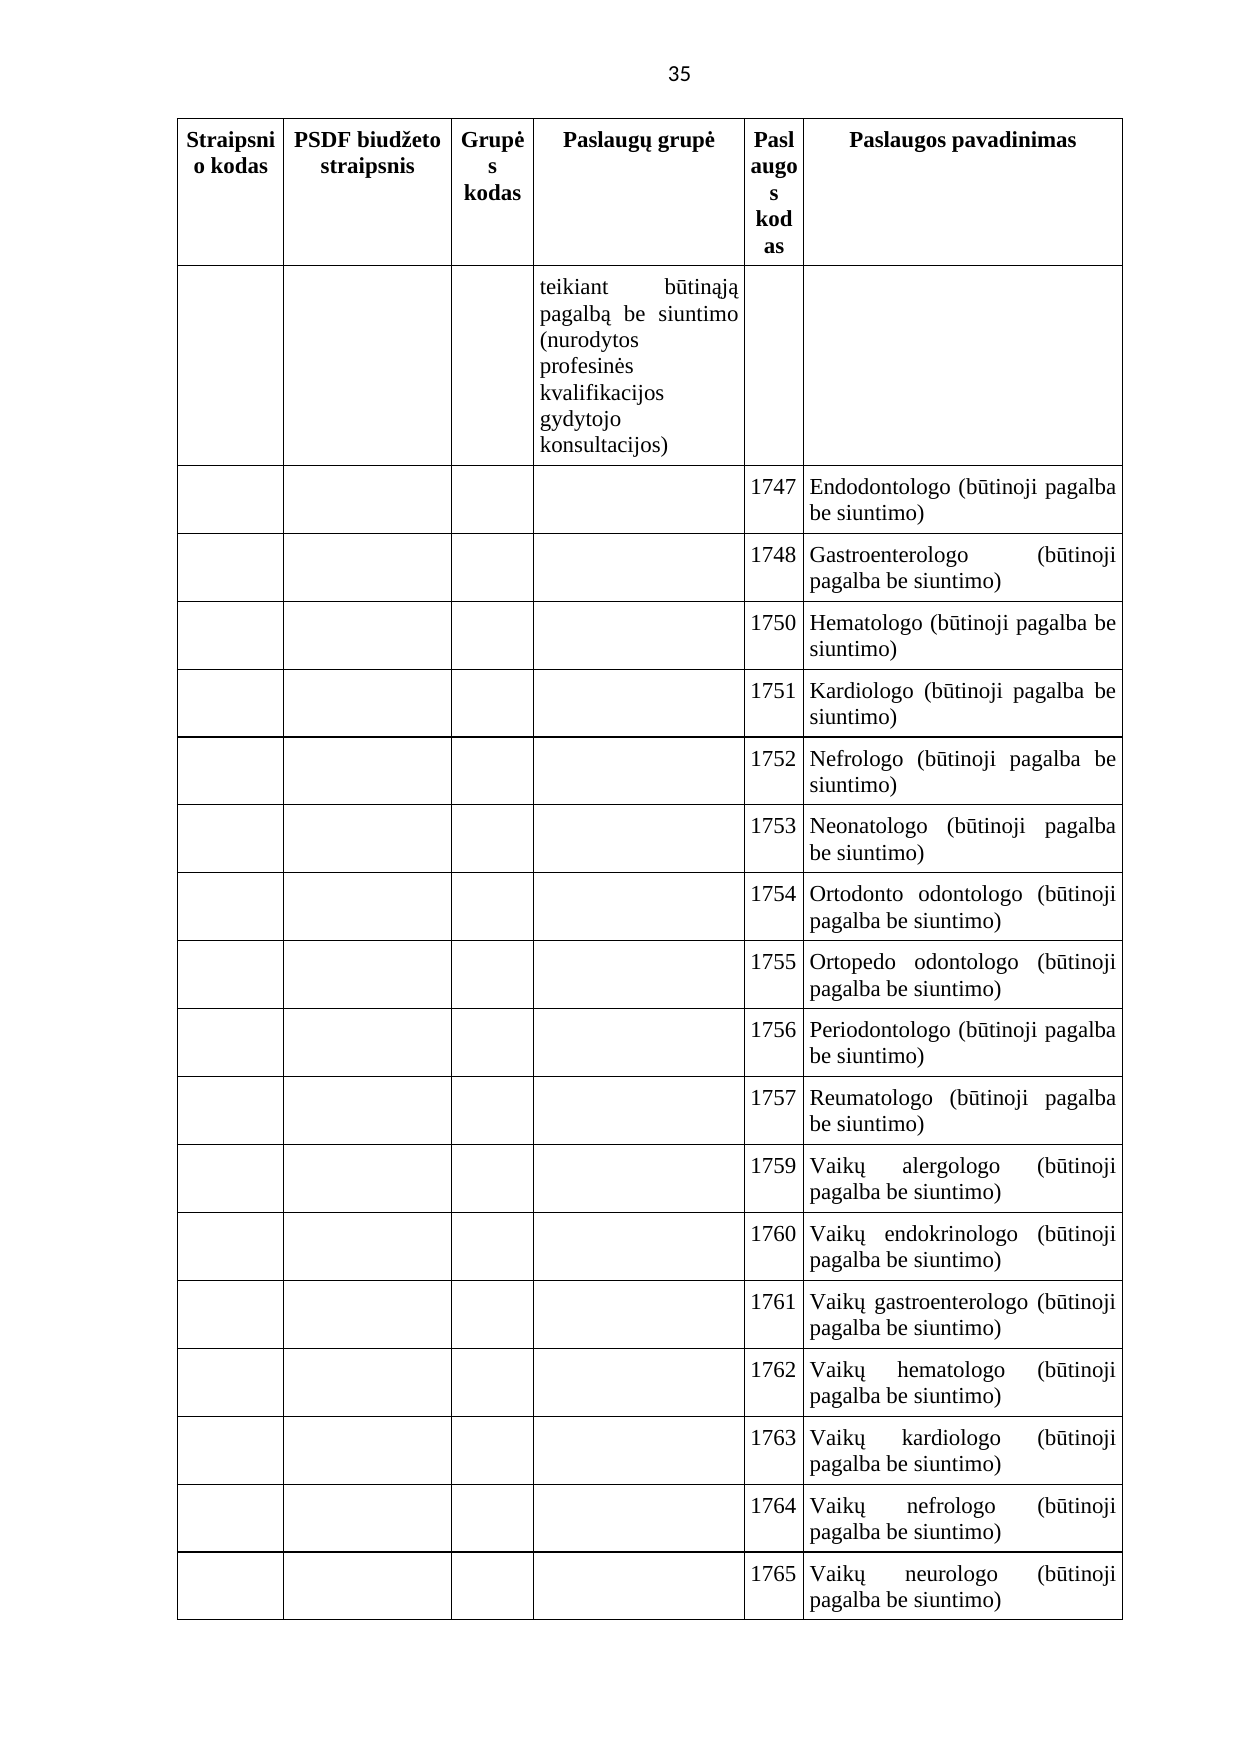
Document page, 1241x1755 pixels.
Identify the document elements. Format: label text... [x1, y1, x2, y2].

table_cell [534, 1553, 744, 1619]
table_cell [178, 941, 283, 1008]
table_cell [534, 534, 744, 601]
table_cell 1750 [745, 602, 803, 668]
table_cell [284, 670, 451, 736]
table_cell [284, 1077, 451, 1144]
table_cell [452, 266, 533, 465]
table_header Paslaugos pavadinimas [804, 119, 1122, 265]
table_cell 1760 [745, 1213, 803, 1280]
table_cell 1753 [745, 805, 803, 872]
table_cell [178, 1553, 283, 1619]
table_cell [284, 1485, 451, 1551]
table_cell 1748 [745, 534, 803, 601]
table_cell [804, 266, 1122, 465]
table_cell 1756 [745, 1009, 803, 1076]
table_cell [534, 941, 744, 1008]
table_cell [534, 873, 744, 940]
table_cell [452, 941, 533, 1008]
table_cell [178, 738, 283, 804]
table_cell [178, 1145, 283, 1212]
table_cell [452, 534, 533, 601]
table_cell [452, 1077, 533, 1144]
table_cell [534, 805, 744, 872]
table_cell [178, 873, 283, 940]
table_header Grupės kodas [452, 119, 533, 265]
table_cell [534, 466, 744, 533]
table_cell [534, 602, 744, 668]
table_cell [284, 738, 451, 804]
table_cell [178, 805, 283, 872]
table_cell Vaikų alergologo (būtinoji pagalba be siuntimo) [804, 1145, 1122, 1212]
table_cell Vaikų endokrinologo (būtinoji pagalba be siuntimo) [804, 1213, 1122, 1280]
table_cell Ortopedo odontologo (būtinoji pagalba be siuntimo) [804, 941, 1122, 1008]
table_cell [178, 1009, 283, 1076]
table_cell [284, 266, 451, 465]
table_cell 1755 [745, 941, 803, 1008]
table_cell [178, 670, 283, 736]
table_cell [452, 1485, 533, 1551]
table_cell 1763 [745, 1417, 803, 1483]
table_cell 1757 [745, 1077, 803, 1144]
table_cell [284, 534, 451, 601]
table_cell [178, 1077, 283, 1144]
table_cell [284, 1417, 451, 1483]
table_cell Vaikų nefrologo (būtinoji pagalba be siuntimo) [804, 1485, 1122, 1551]
table_cell Vaikų neurologo (būtinoji pagalba be siuntimo) [804, 1553, 1122, 1619]
table_cell Vaikų gastroenterologo (būtinoji pagalba be siuntimo) [804, 1281, 1122, 1348]
table_cell teikiant būtinąją pagalbą be siuntimo (nurodytos profesinės kvalifikacijos gydytojo konsultacijos) [534, 266, 744, 465]
table_cell 1762 [745, 1349, 803, 1416]
table_cell Neonatologo (būtinoji pagalba be siuntimo) [804, 805, 1122, 872]
table_cell Reumatologo (būtinoji pagalba be siuntimo) [804, 1077, 1122, 1144]
table_cell [534, 1145, 744, 1212]
table_cell [452, 1553, 533, 1619]
table_cell [284, 1349, 451, 1416]
table_cell [452, 602, 533, 668]
table_cell [284, 1009, 451, 1076]
table_cell [534, 1281, 744, 1348]
table_cell [178, 534, 283, 601]
table_header PSDF biudžeto straipsnis [284, 119, 451, 265]
table_cell 1765 [745, 1553, 803, 1619]
table_cell [284, 1213, 451, 1280]
table_cell Vaikų hematologo (būtinoji pagalba be siuntimo) [804, 1349, 1122, 1416]
table_cell 1747 [745, 466, 803, 533]
table_cell [534, 1009, 744, 1076]
table_cell [534, 1349, 744, 1416]
table_cell [452, 1417, 533, 1483]
table_cell [178, 1281, 283, 1348]
table_cell [534, 1417, 744, 1483]
table_cell [745, 266, 803, 465]
table_cell [534, 1213, 744, 1280]
table_cell [284, 805, 451, 872]
table_cell [452, 805, 533, 872]
table_cell [452, 738, 533, 804]
table_cell [284, 1145, 451, 1212]
table_cell [452, 1145, 533, 1212]
table_cell [534, 1485, 744, 1551]
table_header Paslaugų grupė [534, 119, 744, 265]
table_cell [534, 738, 744, 804]
table_cell [284, 941, 451, 1008]
table_header Paslaugos kodas [745, 119, 803, 265]
table_cell [284, 1281, 451, 1348]
table_cell [284, 466, 451, 533]
table_cell 1761 [745, 1281, 803, 1348]
table_cell Nefrologo (būtinoji pagalba be siuntimo) [804, 738, 1122, 804]
table_cell [178, 602, 283, 668]
table_cell [452, 670, 533, 736]
table_cell 1751 [745, 670, 803, 736]
table_cell Endodontologo (būtinoji pagalba be siuntimo) [804, 466, 1122, 533]
table_cell 1759 [745, 1145, 803, 1212]
table_header Straipsnio kodas [178, 119, 283, 265]
table_cell [534, 1077, 744, 1144]
table_cell Vaikų kardiologo (būtinoji pagalba be siuntimo) [804, 1417, 1122, 1483]
table_cell Gastroenterologo (būtinoji pagalba be siuntimo) [804, 534, 1122, 601]
table_cell [178, 1349, 283, 1416]
table_cell Periodontologo (būtinoji pagalba be siuntimo) [804, 1009, 1122, 1076]
table_cell [284, 873, 451, 940]
table_cell [178, 266, 283, 465]
table_cell Ortodonto odontologo (būtinoji pagalba be siuntimo) [804, 873, 1122, 940]
table_cell [178, 1485, 283, 1551]
table_cell [178, 1417, 283, 1483]
table_cell [452, 1213, 533, 1280]
table_cell Hematologo (būtinoji pagalba be siuntimo) [804, 602, 1122, 668]
table_cell [534, 670, 744, 736]
table_cell [284, 1553, 451, 1619]
table_cell [284, 602, 451, 668]
table_cell Kardiologo (būtinoji pagalba be siuntimo) [804, 670, 1122, 736]
table_cell [452, 1281, 533, 1348]
table_cell [452, 1009, 533, 1076]
table_cell [452, 873, 533, 940]
table_cell [178, 466, 283, 533]
table_cell 1754 [745, 873, 803, 940]
table_cell [452, 1349, 533, 1416]
table_cell [452, 466, 533, 533]
table_cell 1764 [745, 1485, 803, 1551]
table_cell [178, 1213, 283, 1280]
table_cell 1752 [745, 738, 803, 804]
